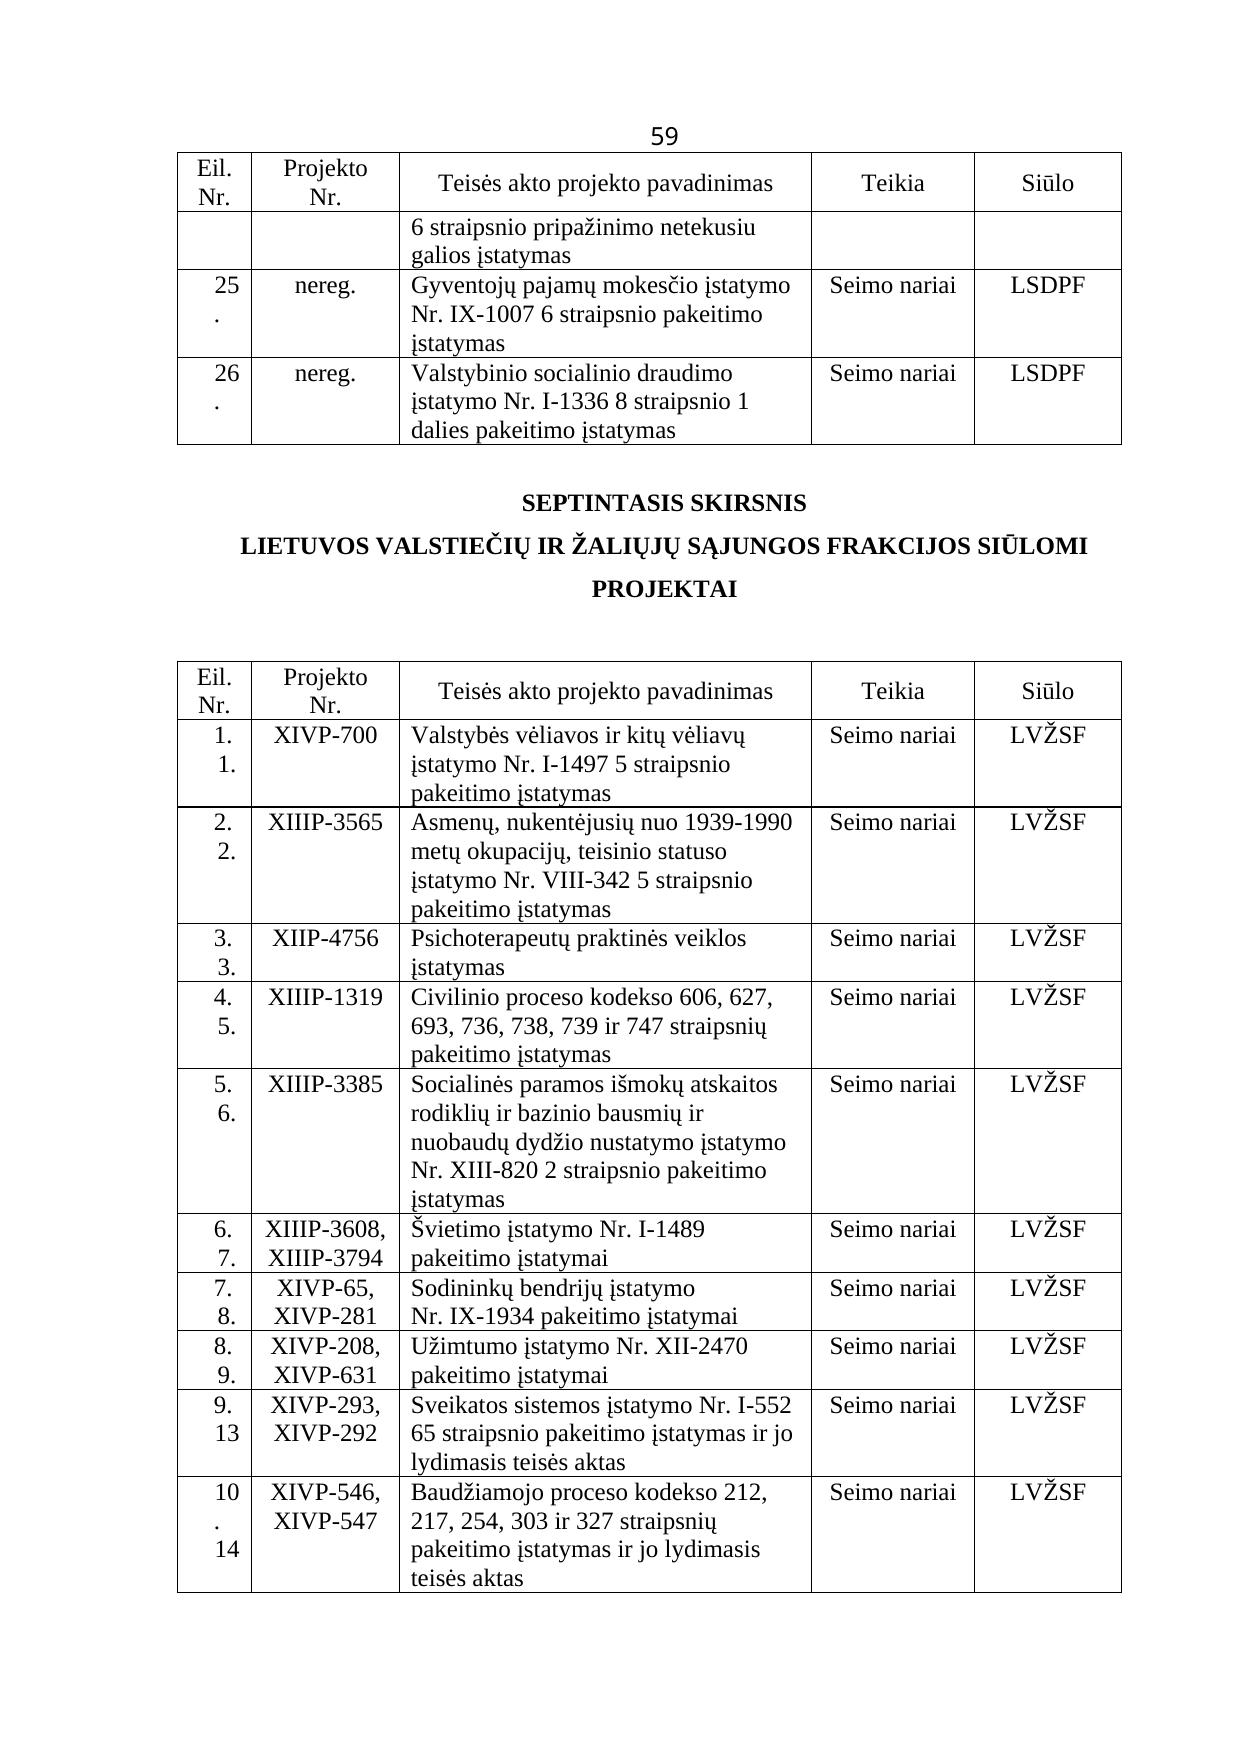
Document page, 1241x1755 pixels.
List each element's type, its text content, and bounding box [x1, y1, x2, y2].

table_header Teisės akto projekto pavadinimas [400, 662, 811, 719]
table_cell [178, 358, 251, 444]
table_cell Seimo nariai [812, 1273, 974, 1330]
table_cell nereg. [252, 270, 399, 357]
table_cell Seimo nariai [812, 1069, 974, 1213]
table_cell Seimo nariai [812, 1390, 974, 1476]
table_cell LSDPF [975, 270, 1121, 357]
text LIETUVOS VALSTIEČIŲ IR ŽALIŲJŲ SĄJUNGOS FRAKCIJOS SIŪLOMI PROJEKTAI [177, 531, 1152, 603]
table_cell 6. [178, 1069, 251, 1213]
table_header Siūlo [975, 153, 1121, 211]
table_cell Gyventojų pajamų mokesčio įstatymo Nr. IX-1007 6 straipsnio pakeitimo įstatymas [400, 270, 811, 357]
table_cell [975, 212, 1121, 269]
table_header Eil. Nr. [178, 662, 251, 719]
table_cell LVŽSF [975, 720, 1121, 806]
table_header Teisės akto projekto pavadinimas [400, 153, 811, 211]
table_cell nereg. [252, 358, 399, 444]
table_cell 3. [178, 924, 251, 981]
table_cell LSDPF [975, 358, 1121, 444]
table_cell Valstybės vėliavos ir kitų vėliavų įstatymo Nr. I-1497 5 straipsnio pakeitimo įstatymas [400, 720, 811, 806]
table_cell 13. [178, 1390, 251, 1476]
table_cell Civilinio proceso kodekso 606, 627, 693, 736, 738, 739 ir 747 straipsnių pakeitimo įstatymas [400, 982, 811, 1068]
table_cell LVŽSF [975, 1069, 1121, 1213]
table_cell 2. [178, 808, 251, 922]
table_cell Švietimo įstatymo Nr. I-1489 pakeitimo įstatymai [400, 1214, 811, 1272]
table_cell Socialinės paramos išmokų atskaitos rodiklių ir bazinio bausmių ir nuobaudų dydžio nustatymo įstatymo Nr. XIII-820 2 straipsnio pakeitimo įstatymas [400, 1069, 811, 1213]
table_header Projekto Nr. [252, 153, 399, 211]
table_cell 8. [178, 1273, 251, 1330]
table_cell LVŽSF [975, 982, 1121, 1068]
table_cell XIIIP-3565 [252, 808, 399, 922]
table_cell Seimo nariai [812, 270, 974, 357]
table_cell Psichoterapeutų praktinės veiklos įstatymas [400, 924, 811, 981]
table_cell 1. [178, 720, 251, 806]
table_header Teikia [812, 662, 974, 719]
table_cell [252, 212, 399, 269]
table_cell Seimo nariai [812, 720, 974, 806]
table_cell [178, 212, 251, 269]
table_cell Seimo nariai [812, 1477, 974, 1592]
table_cell 7. [178, 1214, 251, 1272]
table_cell [178, 270, 251, 357]
table_cell XIIIP-3608, XIIIP-3794 [252, 1214, 399, 1272]
table_cell Seimo nariai [812, 1331, 974, 1389]
table_cell XIVP-208, XIVP-631 [252, 1331, 399, 1389]
table_cell XIVP-65, XIVP-281 [252, 1273, 399, 1330]
table_cell 6 straipsnio pripažinimo netekusiu galios įstatymas [400, 212, 811, 269]
table_header Siūlo [975, 662, 1121, 719]
table_cell Seimo nariai [812, 982, 974, 1068]
table_cell LVŽSF [975, 1331, 1121, 1389]
table_cell [812, 212, 974, 269]
table_cell Valstybinio socialinio draudimo įstatymo Nr. I-1336 8 straipsnio 1 dalies pakeitimo įstatymas [400, 358, 811, 444]
table_cell 14. [178, 1477, 251, 1592]
table_header Eil. Nr. [178, 153, 251, 211]
table_cell XIVP-700 [252, 720, 399, 806]
table_cell Seimo nariai [812, 924, 974, 981]
table_cell Seimo nariai [812, 358, 974, 444]
table_cell Baudžiamojo proceso kodekso 212, 217, 254, 303 ir 327 straipsnių pakeitimo įstatymas ir jo lydimasis teisės aktas [400, 1477, 811, 1592]
table_cell LVŽSF [975, 1477, 1121, 1592]
table_header Teikia [812, 153, 974, 211]
table_cell LVŽSF [975, 1273, 1121, 1330]
table_cell XIVP-293, XIVP-292 [252, 1390, 399, 1476]
table_cell Seimo nariai [812, 1214, 974, 1272]
table_header Projekto Nr. [252, 662, 399, 719]
table_cell LVŽSF [975, 924, 1121, 981]
table_cell Užimtumo įstatymo Nr. XII-2470 pakeitimo įstatymai [400, 1331, 811, 1389]
table_cell XIIIP-3385 [252, 1069, 399, 1213]
table_cell Seimo nariai [812, 808, 974, 922]
table_cell LVŽSF [975, 1214, 1121, 1272]
table_cell Asmenų, nukentėjusių nuo 1939-1990 metų okupacijų, teisinio statuso įstatymo Nr. VIII-342 5 straipsnio pakeitimo įstatymas [400, 808, 811, 922]
table_cell LVŽSF [975, 1390, 1121, 1476]
table_cell Sodininkų bendrijų įstatymo Nr. IX-1934 pakeitimo įstatymai [400, 1273, 811, 1330]
table_cell LVŽSF [975, 808, 1121, 922]
table_cell Sveikatos sistemos įstatymo Nr. I-552 65 straipsnio pakeitimo įstatymas ir jo lydimasis teisės aktas [400, 1390, 811, 1476]
text SEPTINTASIS SKIRSNIS [177, 488, 1152, 517]
table_cell XIVP-546, XIVP-547 [252, 1477, 399, 1592]
table_cell 9. [178, 1331, 251, 1389]
table_cell XIIP-4756 [252, 924, 399, 981]
table_cell XIIIP-1319 [252, 982, 399, 1068]
table_cell 5. [178, 982, 251, 1068]
